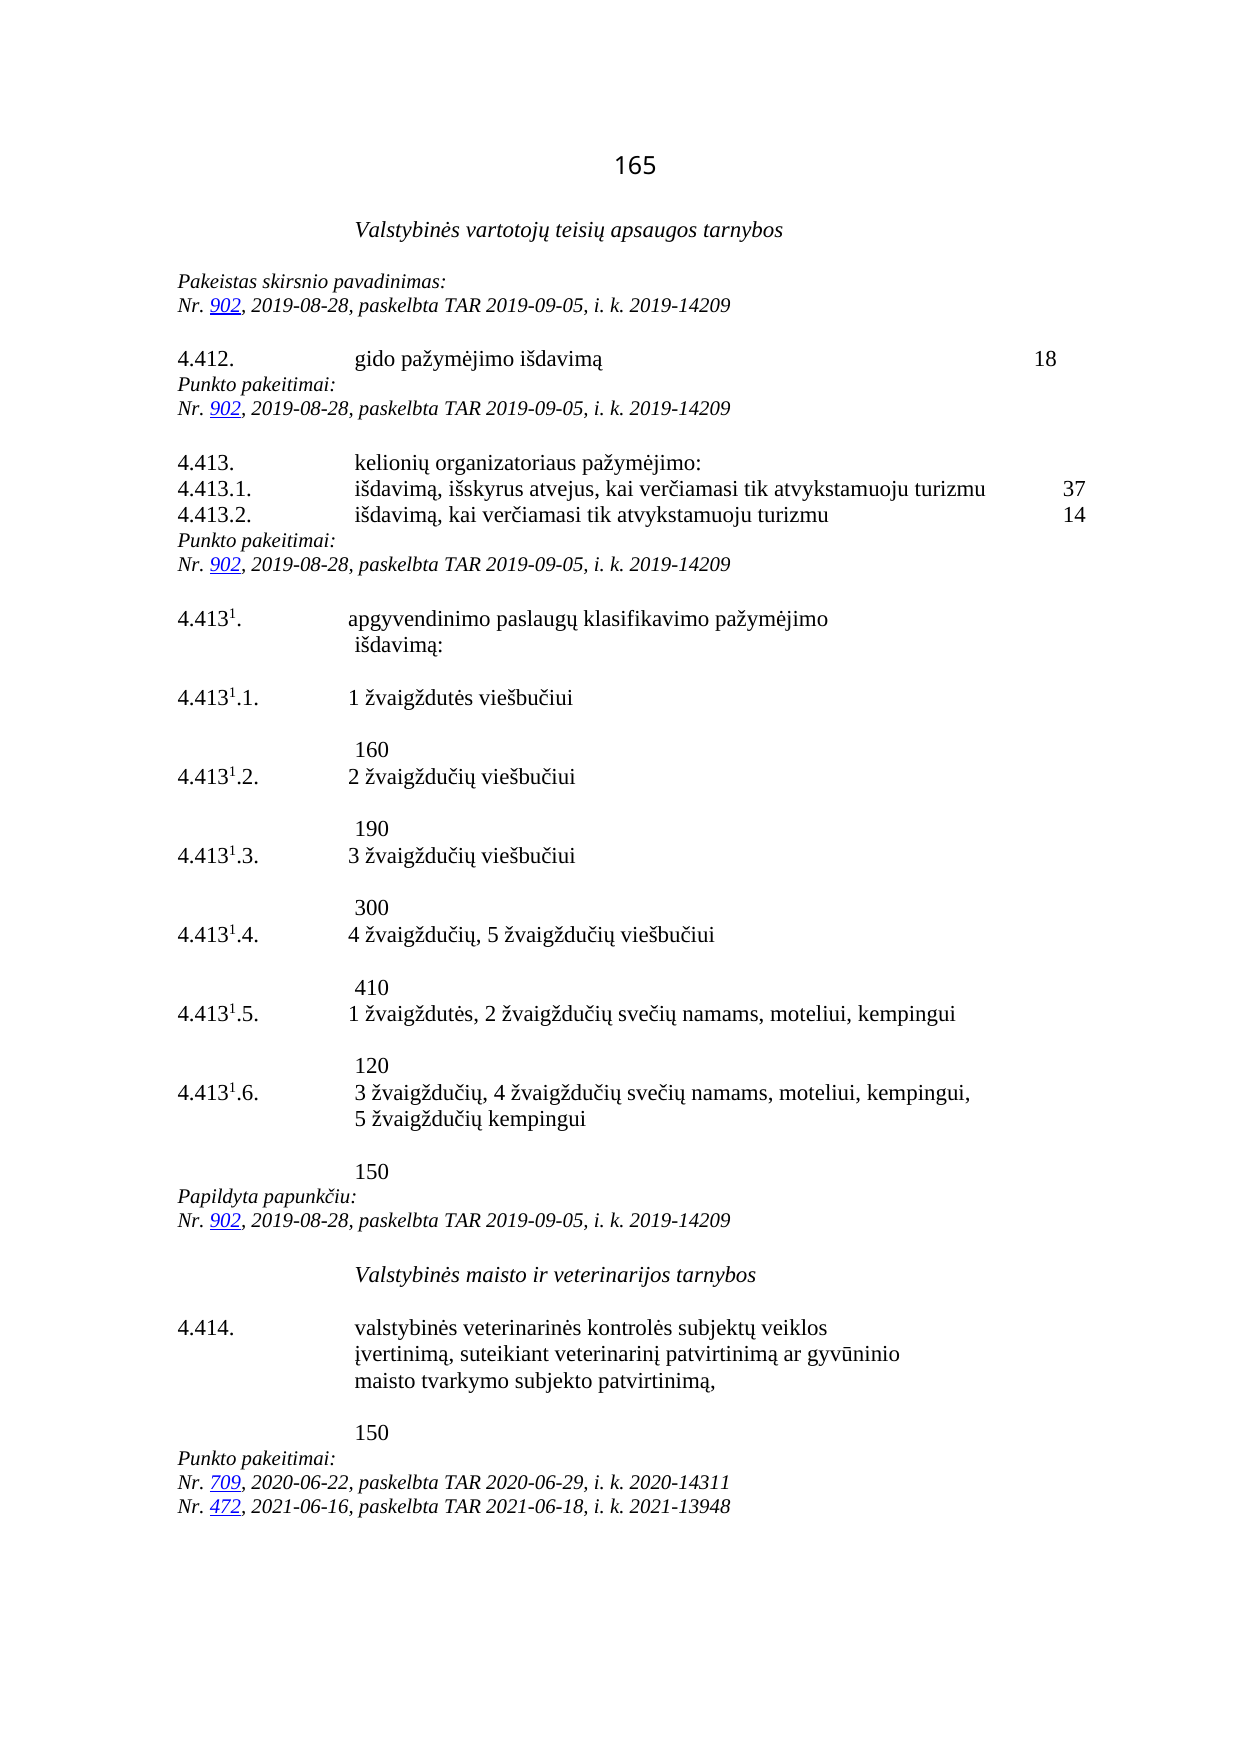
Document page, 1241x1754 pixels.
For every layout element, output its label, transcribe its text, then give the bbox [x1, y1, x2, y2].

text Pakeistas skirsnio pavadinimas: [177, 268, 1093, 293]
text Nr. 709, 2020-06-22, paskelbta TAR 2020-06-29, i. k. 2020-14311 [177, 1470, 1093, 1494]
text 4.413.2. išdavimą, kai verčiamasi tik atvykstamuoju turizmu 14 [177, 501, 1093, 528]
text 4.4131.3. 3 žvaigždučių viešbučiui 300 [177, 842, 916, 921]
text Punkto pakeitimai: [177, 528, 1093, 552]
text Papildyta papunkčiu: [177, 1184, 1093, 1208]
text Nr. 902, 2019-08-28, paskelbta TAR 2019-09-05, i. k. 2019-14209 [177, 396, 1093, 420]
text Valstybinės vartotojų teisių apsaugos tarnybos [354, 216, 945, 268]
text Punkto pakeitimai: [177, 1446, 1093, 1470]
text Valstybinės maisto ir veterinarijos tarnybos [354, 1261, 945, 1314]
text Nr. 472, 2021-06-16, paskelbta TAR 2021-06-18, i. k. 2021-13948 [177, 1494, 1093, 1518]
text 4.414. valstybinės veterinarinės kontrolės subjektų veiklos įvertinimą, suteikiant veterinarinį patvirtinimą ar gyvūninio maisto tvarkymo subjekto patvirtinimą, 150 [177, 1314, 916, 1446]
text Nr. 902, 2019-08-28, paskelbta TAR 2019-09-05, i. k. 2019-14209 [177, 1208, 1093, 1232]
text Nr. 902, 2019-08-28, paskelbta TAR 2019-09-05, i. k. 2019-14209 [177, 293, 1093, 317]
text Nr. 902, 2019-08-28, paskelbta TAR 2019-09-05, i. k. 2019-14209 [177, 552, 1093, 576]
text 4.413. kelionių organizatoriaus pažymėjimo: [177, 449, 1093, 475]
text 4.4131.6. 3 žvaigždučių, 4 žvaigždučių svečių namams, moteliui, kempingui, 5 žvaigždučių kempingui 150 [177, 1079, 1004, 1184]
text 4.4131.2. 2 žvaigždučių viešbučiui 190 [177, 763, 916, 842]
text Punkto pakeitimai: [177, 372, 1093, 396]
text 4.4131.1. 1 žvaigždutės viešbučiui 160 [177, 684, 916, 763]
text 4.413.1. išdavimą, išskyrus atvejus, kai verčiamasi tik atvykstamuoju turizmu 37 [177, 475, 1093, 501]
text 4.4131. apgyvendinimo paslaugų klasifikavimo pažymėjimo išdavimą: [177, 604, 916, 684]
text 4.412. gido pažymėjimo išdavimą 18 [177, 345, 1093, 372]
text 4.4131.4. 4 žvaigždučių, 5 žvaigždučių viešbučiui 410 [177, 921, 916, 1000]
text 4.4131.5. 1 žvaigždutės, 2 žvaigždučių svečių namams, moteliui, kempingui 120 [177, 1000, 1004, 1079]
